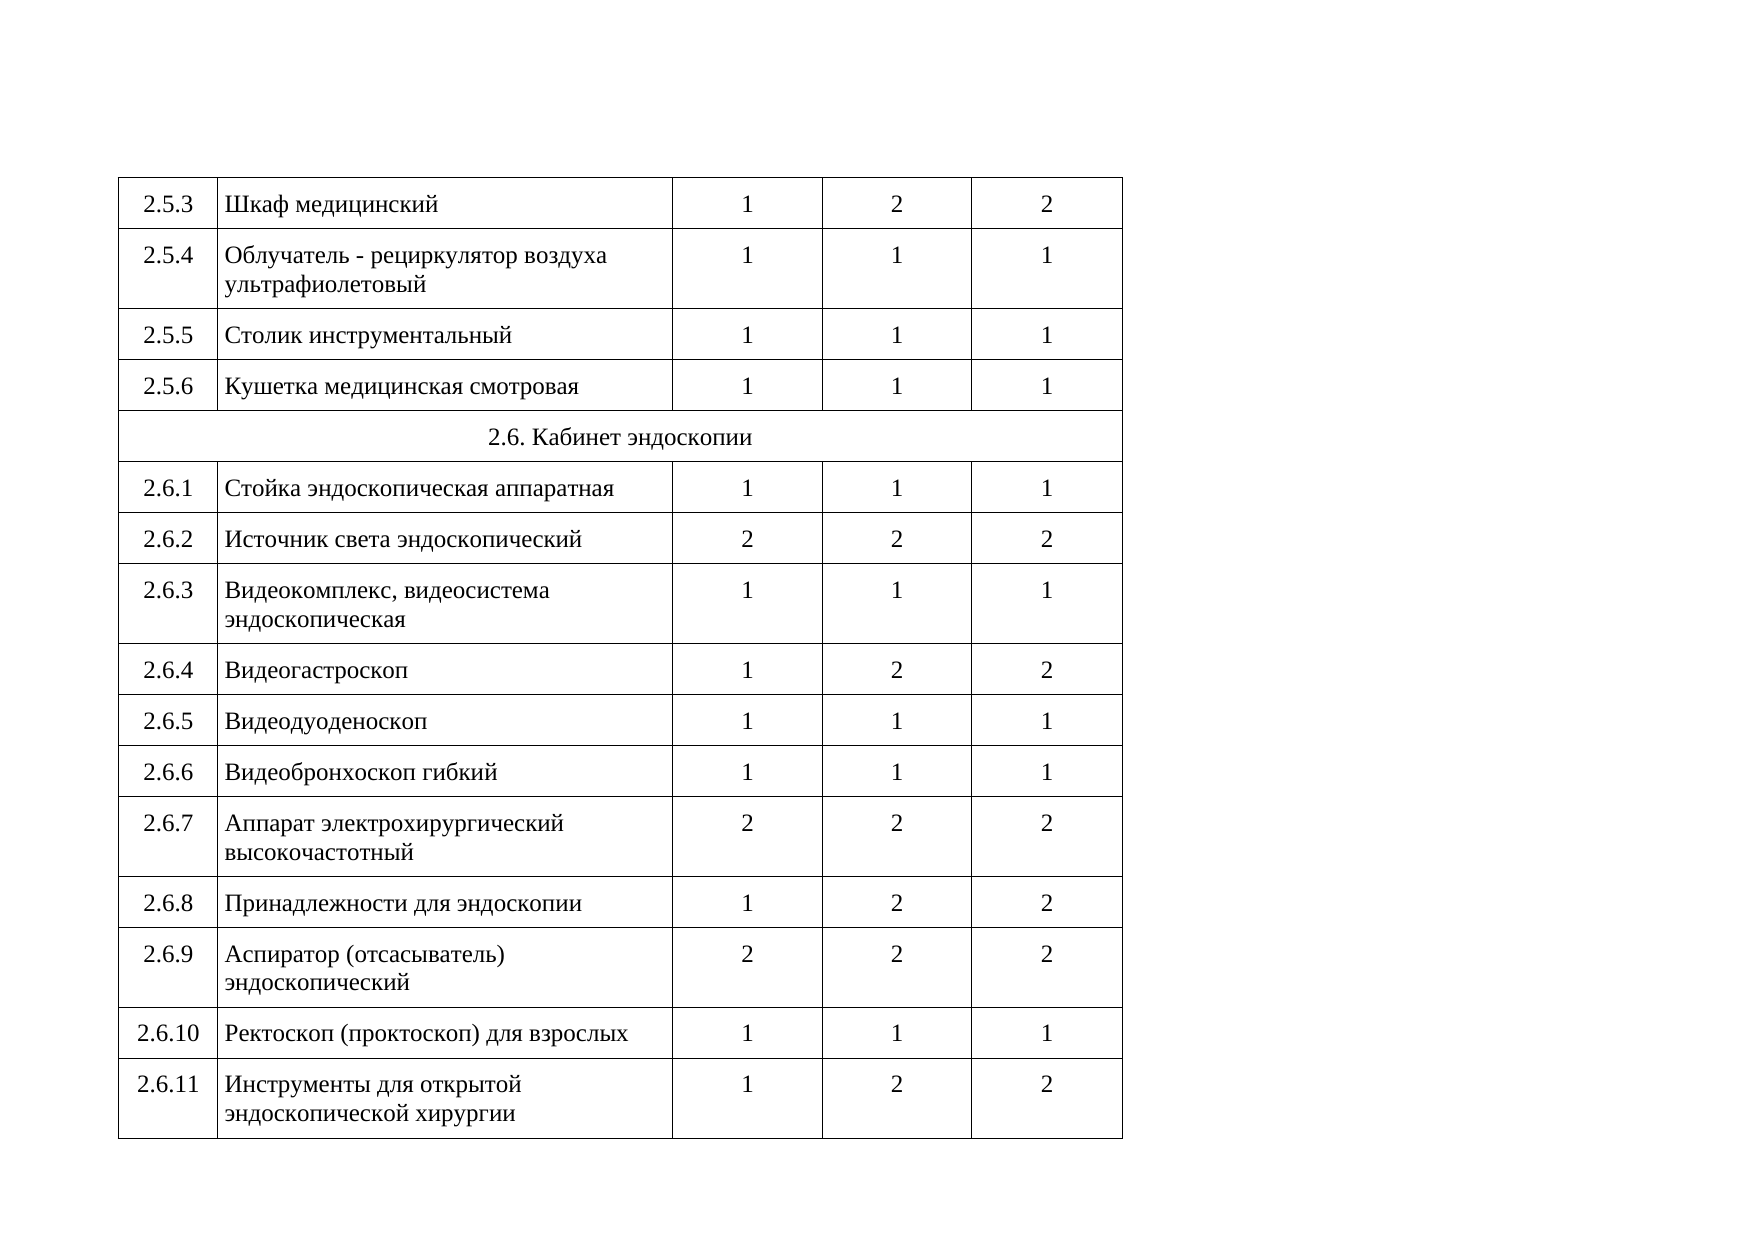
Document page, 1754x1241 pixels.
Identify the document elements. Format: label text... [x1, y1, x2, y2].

table_cell Ректоскоп (проктоскоп) для взрослых [218, 1008, 672, 1058]
table_cell 1 [823, 229, 971, 308]
table_cell 1 [673, 746, 822, 796]
table_cell 2.6.2 [119, 513, 217, 563]
table_cell 2.6.1 [119, 462, 217, 512]
table_cell 1 [673, 644, 822, 694]
table_cell 1 [673, 1008, 822, 1058]
table_cell 1 [972, 564, 1122, 643]
table_cell 1 [673, 360, 822, 410]
table_cell 2 [823, 1059, 971, 1138]
table_cell Аспиратор (отсасыватель) эндоскопический [218, 928, 672, 1007]
table_cell 2 [823, 644, 971, 694]
table_cell 2 [673, 928, 822, 1007]
table_cell 2 [972, 178, 1122, 228]
table_cell 1 [673, 462, 822, 512]
table_cell Шкаф медицинский [218, 178, 672, 228]
table_cell 2 [972, 513, 1122, 563]
table_cell 1 [673, 178, 822, 228]
table_cell 1 [972, 309, 1122, 359]
table_cell 2.6.6 [119, 746, 217, 796]
table_cell 2.5.4 [119, 229, 217, 308]
table_cell Видеокомплекс, видеосистема эндоскопическая [218, 564, 672, 643]
table_cell Видеогастроскоп [218, 644, 672, 694]
table_cell 1 [972, 229, 1122, 308]
table_cell 2.6. Кабинет эндоскопии [119, 411, 1122, 461]
table_cell 2.5.6 [119, 360, 217, 410]
table_cell 1 [823, 695, 971, 745]
table_cell Стойка эндоскопическая аппаратная [218, 462, 672, 512]
table_cell Принадлежности для эндоскопии [218, 877, 672, 927]
table_cell 2 [972, 1059, 1122, 1138]
table_cell 1 [823, 360, 971, 410]
table_cell Аппарат электрохирургический высокочастотный [218, 797, 672, 876]
table_cell 1 [673, 309, 822, 359]
table_cell 2 [972, 644, 1122, 694]
table_cell 1 [673, 229, 822, 308]
table_cell 1 [823, 462, 971, 512]
table_cell 1 [673, 695, 822, 745]
table_cell Кушетка медицинская смотровая [218, 360, 672, 410]
table_cell 2.6.9 [119, 928, 217, 1007]
table_cell 1 [673, 1059, 822, 1138]
table_cell 1 [972, 746, 1122, 796]
table_cell 2 [972, 797, 1122, 876]
table_cell 1 [823, 564, 971, 643]
table_cell 1 [823, 309, 971, 359]
table_cell 1 [972, 360, 1122, 410]
table_cell 2 [823, 513, 971, 563]
table_cell Столик инструментальный [218, 309, 672, 359]
table_cell 1 [972, 695, 1122, 745]
table_cell 2 [673, 797, 822, 876]
table_cell 1 [972, 462, 1122, 512]
table_cell Облучатель - рециркулятор воздуха ультрафиолетовый [218, 229, 672, 308]
table_cell Инструменты для открытой эндоскопической хирургии [218, 1059, 672, 1138]
table_cell 2.5.3 [119, 178, 217, 228]
table_cell 2.6.7 [119, 797, 217, 876]
table_cell 1 [823, 746, 971, 796]
table_cell 2 [823, 877, 971, 927]
table_cell 2 [972, 877, 1122, 927]
table_cell 1 [673, 564, 822, 643]
table_cell 1 [673, 877, 822, 927]
table_cell 2 [673, 513, 822, 563]
table_cell 2.6.4 [119, 644, 217, 694]
table_cell Видеобронхоскоп гибкий [218, 746, 672, 796]
table_cell 2 [823, 178, 971, 228]
table_cell 2.6.3 [119, 564, 217, 643]
table_cell 2.6.5 [119, 695, 217, 745]
table_cell 2 [972, 928, 1122, 1007]
table_cell 2 [823, 928, 971, 1007]
table_cell Источник света эндоскопический [218, 513, 672, 563]
table_cell Видеодуоденоскоп [218, 695, 672, 745]
table_cell 2 [823, 797, 971, 876]
table_cell 1 [823, 1008, 971, 1058]
table_cell 2.6.8 [119, 877, 217, 927]
table_cell 2.6.10 [119, 1008, 217, 1058]
table_cell 1 [972, 1008, 1122, 1058]
table_cell 2.5.5 [119, 309, 217, 359]
table_cell 2.6.11 [119, 1059, 217, 1138]
